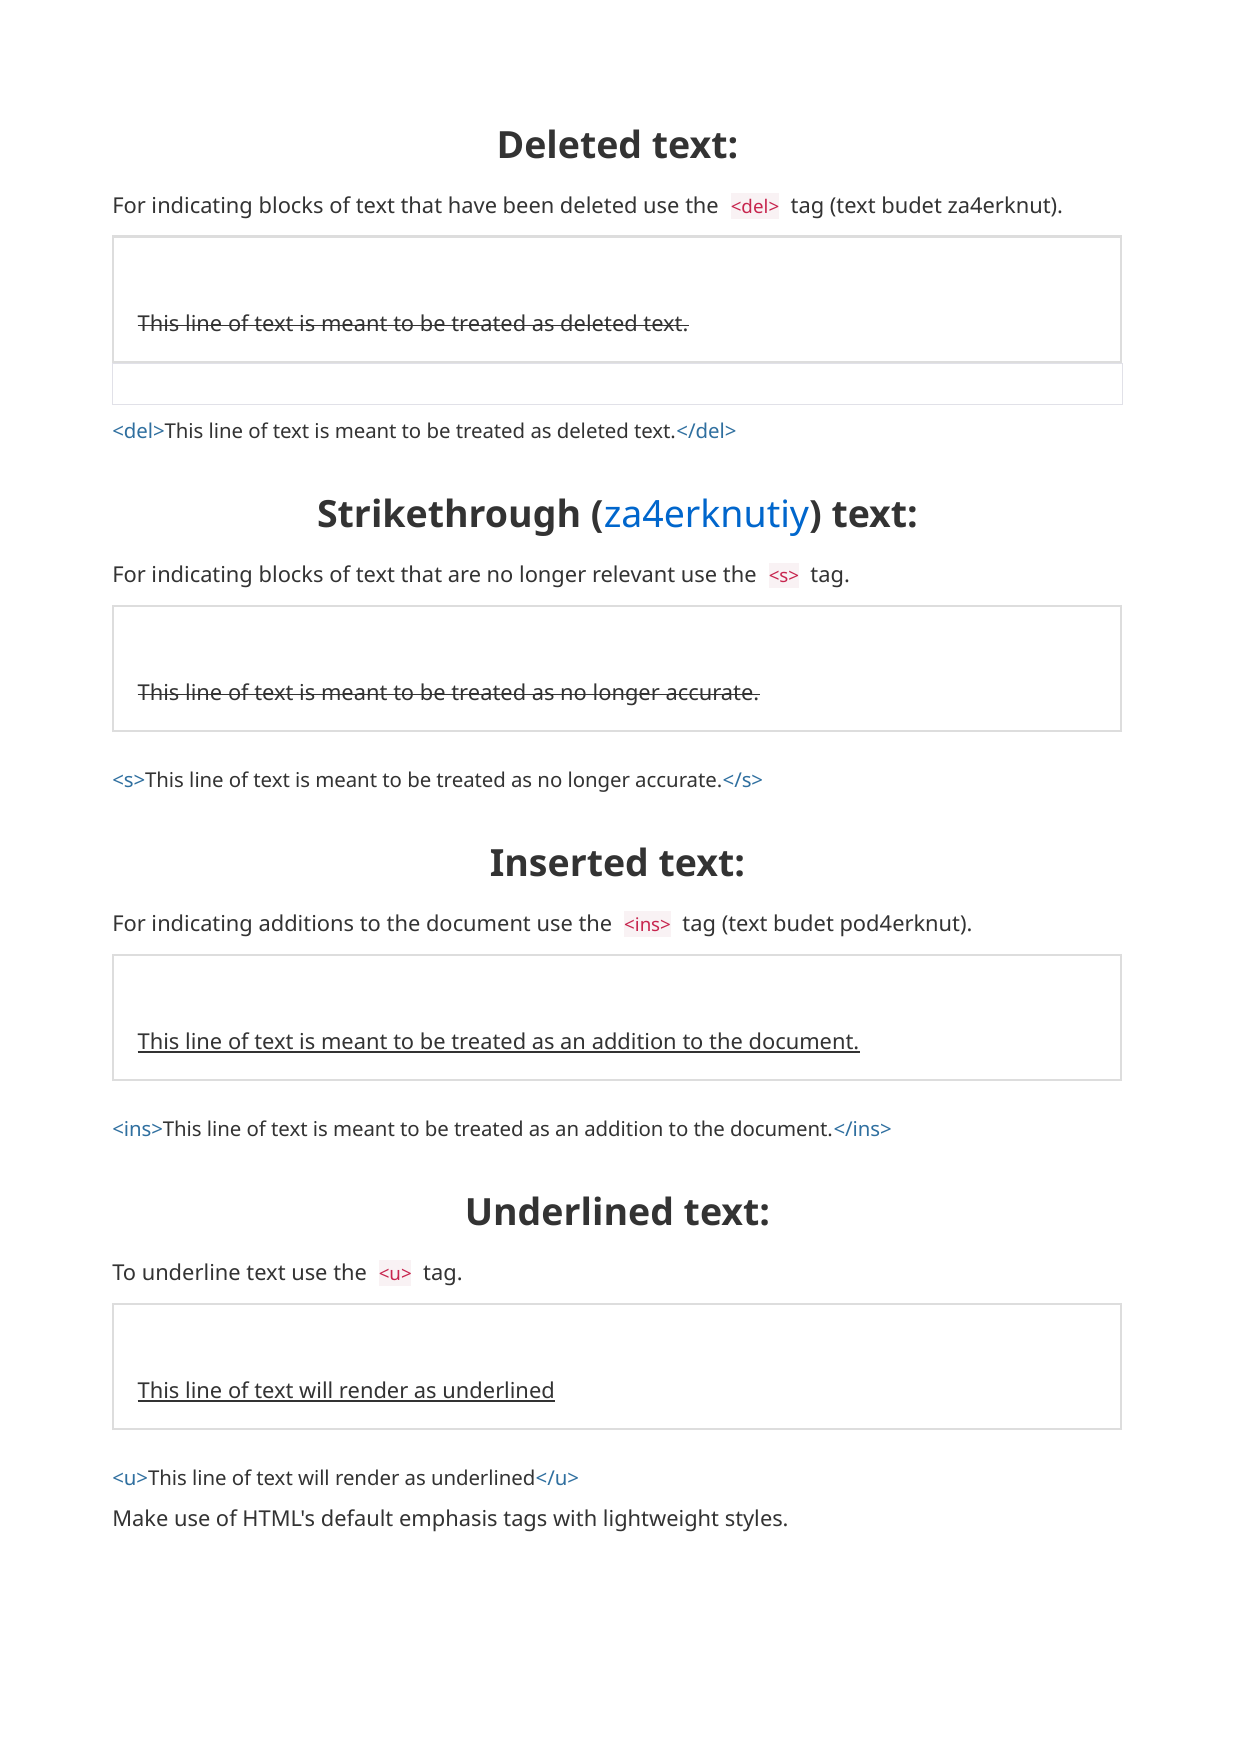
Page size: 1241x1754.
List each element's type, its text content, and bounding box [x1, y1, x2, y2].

text For indicating blocks of text that have been deleted use the <del> tag (text budet za4erknut). [112, 190, 1122, 220]
text <s>This line of text is meant to be treated as no longer accurate.</s> [112, 766, 1122, 793]
text For indicating blocks of text that are no longer relevant use the <s> tag. [112, 559, 1122, 589]
text Make use of HTML's default emphasis tags with lightweight styles. [112, 1503, 1122, 1533]
subtitle Deleted text: [112, 118, 1122, 169]
subtitle Inserted text: [112, 836, 1122, 887]
text For indicating additions to the document use the <ins> tag (text budet pod4erknut). [112, 908, 1122, 938]
text This line of text is meant to be treated as deleted text. [114, 238, 1120, 361]
text To underline text use the <u> tag. [112, 1257, 1122, 1287]
text <ins>This line of text is meant to be treated as an addition to the document.</ins> [112, 1115, 1122, 1142]
text <u>This line of text will render as underlined</u> [112, 1464, 1122, 1491]
subtitle Strikethrough (za4erknutiy) text: [112, 487, 1122, 538]
text This line of text will render as underlined [114, 1305, 1120, 1428]
subtitle Underlined text: [112, 1185, 1122, 1236]
text This line of text is meant to be treated as no longer accurate. [114, 607, 1120, 730]
text This line of text is meant to be treated as an addition to the document. [114, 956, 1120, 1079]
text <del>This line of text is meant to be treated as deleted text.</del> [112, 417, 1122, 444]
